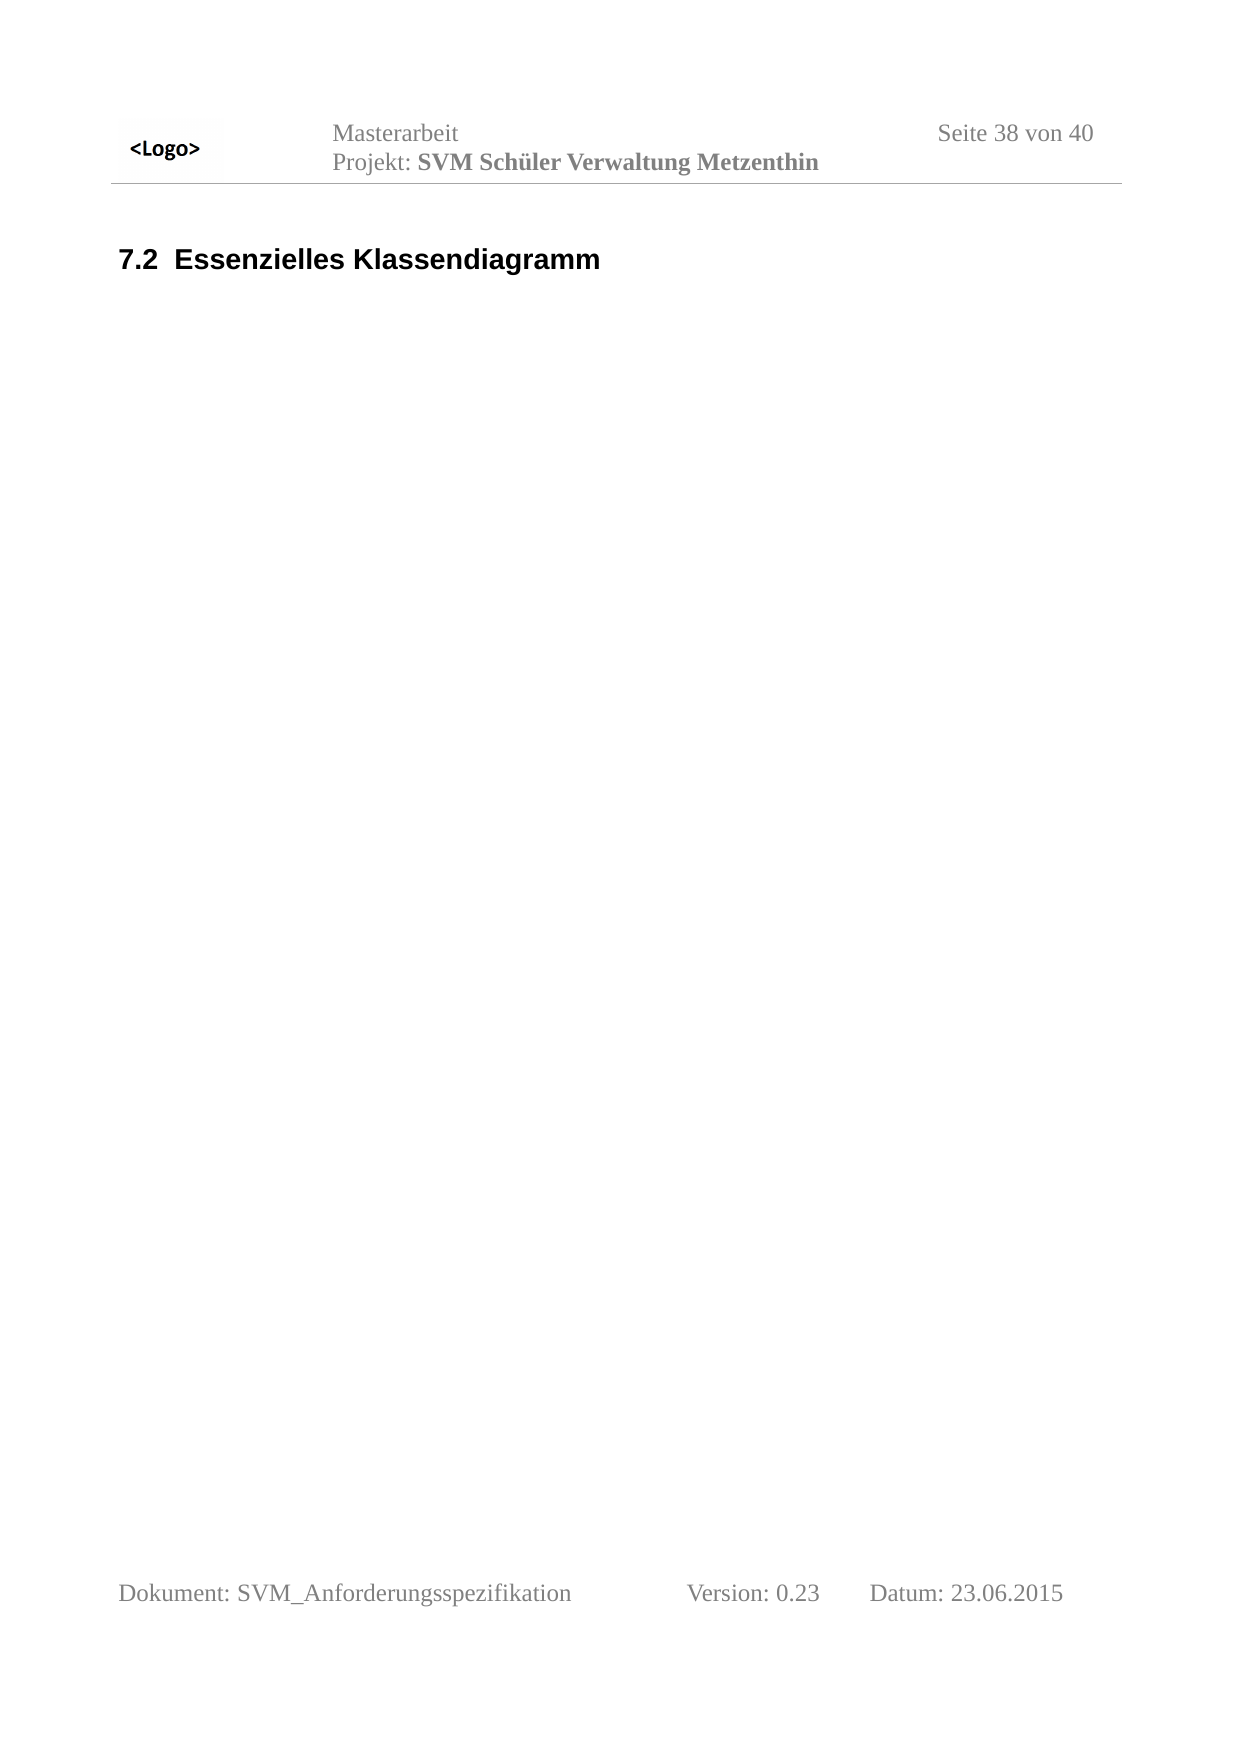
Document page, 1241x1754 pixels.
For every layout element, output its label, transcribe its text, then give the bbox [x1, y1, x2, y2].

subtitle Essenzielles Klassendiagramm [118, 242, 1122, 276]
picture [118, 118, 224, 183]
